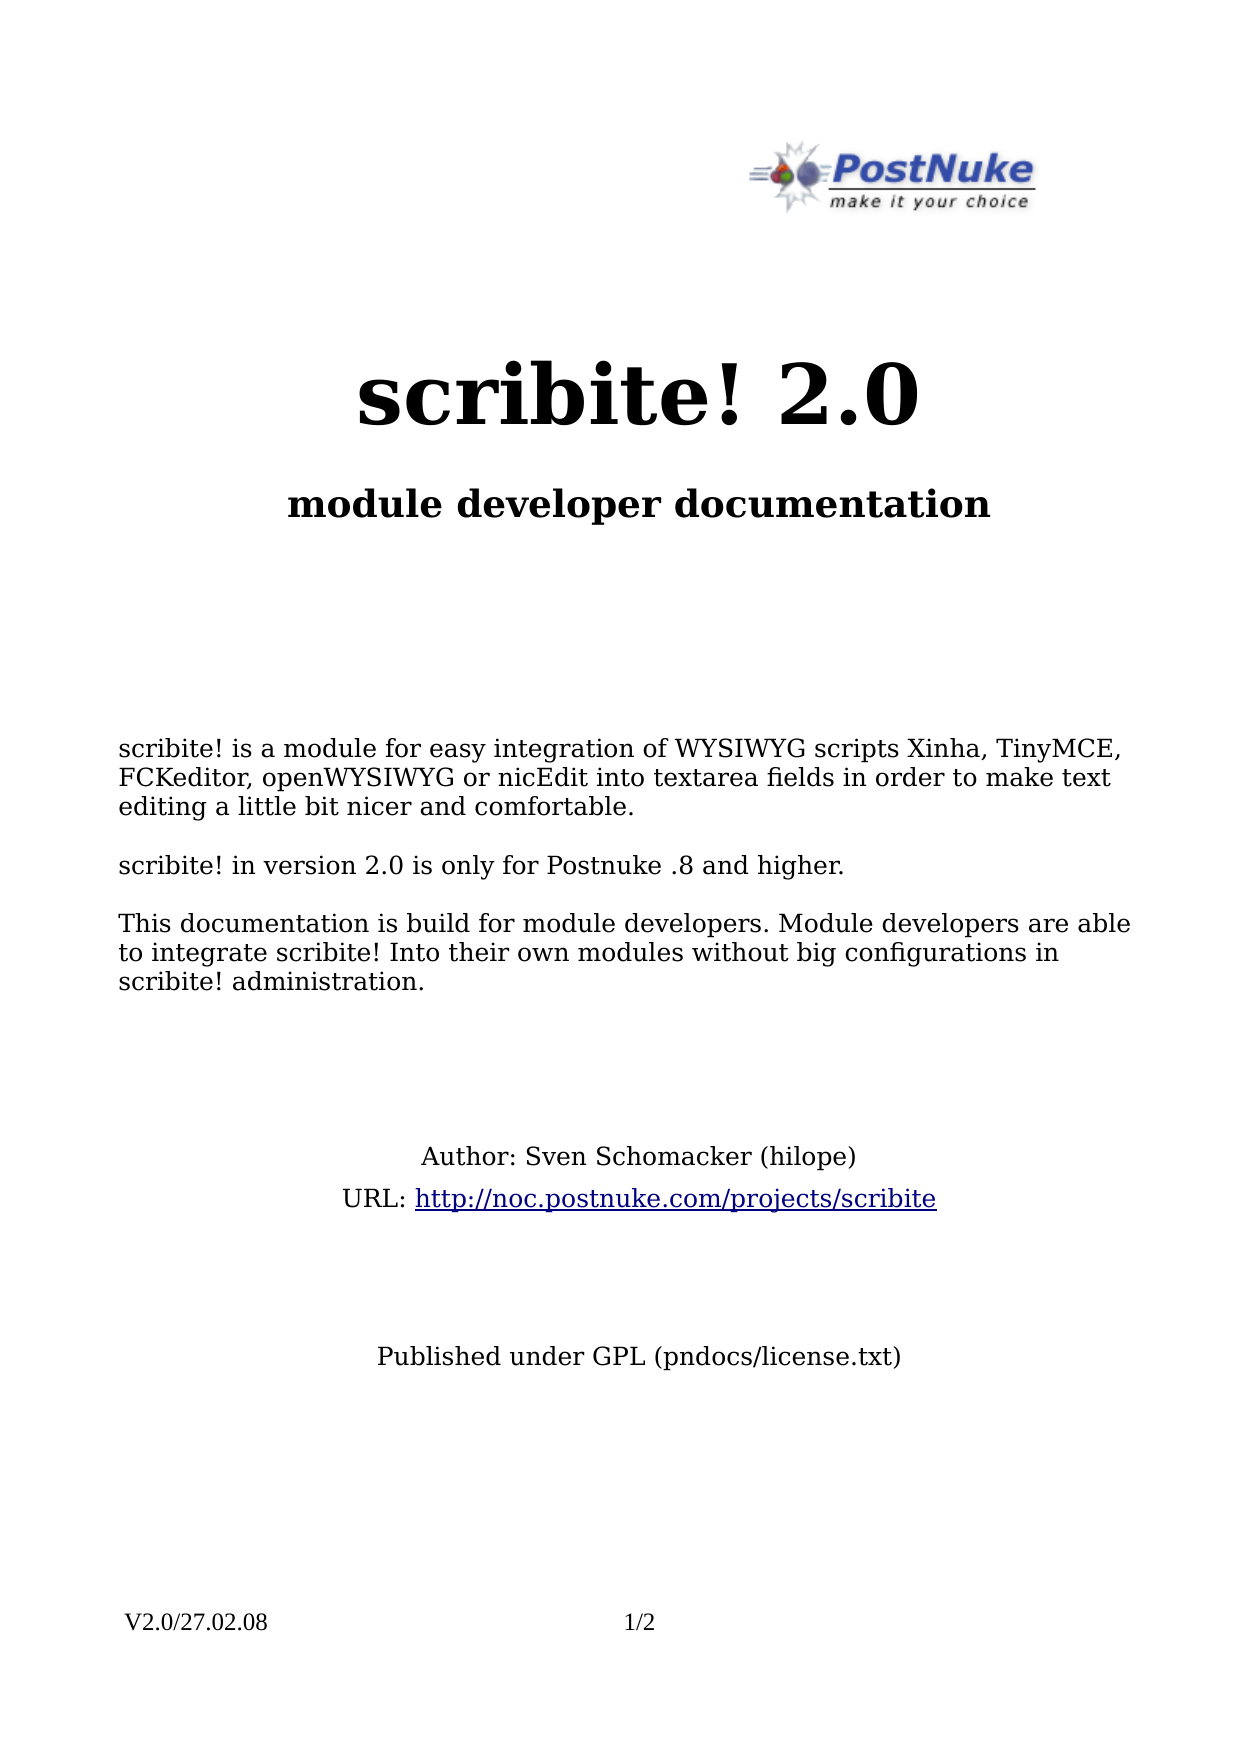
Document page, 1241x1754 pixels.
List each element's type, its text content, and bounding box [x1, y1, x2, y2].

subtitle scribite! 2.0 [118, 346, 1160, 444]
picture [749, 120, 1158, 228]
text scribite! in version 2.0 is only for Postnuke .8 and higher. [118, 851, 1160, 880]
text scribite! is a module for easy integration of WYSIWYG scripts Xinha, TinyMCE, FCKeditor, openWYSIWYG or nicEdit into textarea fields in order to make text editing a little bit nicer and comfortable. [118, 734, 1160, 822]
text URL: http://noc.postnuke.com/projects/scribite [118, 1184, 1160, 1213]
subtitle module developer documentation [118, 482, 1160, 526]
text Published under GPL (pndocs/license.txt) [118, 1342, 1160, 1372]
text This documentation is build for module developers. Module developers are able to integrate scribite! Into their own modules without big configurations in scribite! administration. [118, 909, 1160, 997]
text Author: Sven Schomacker (hilope) [118, 1142, 1160, 1172]
